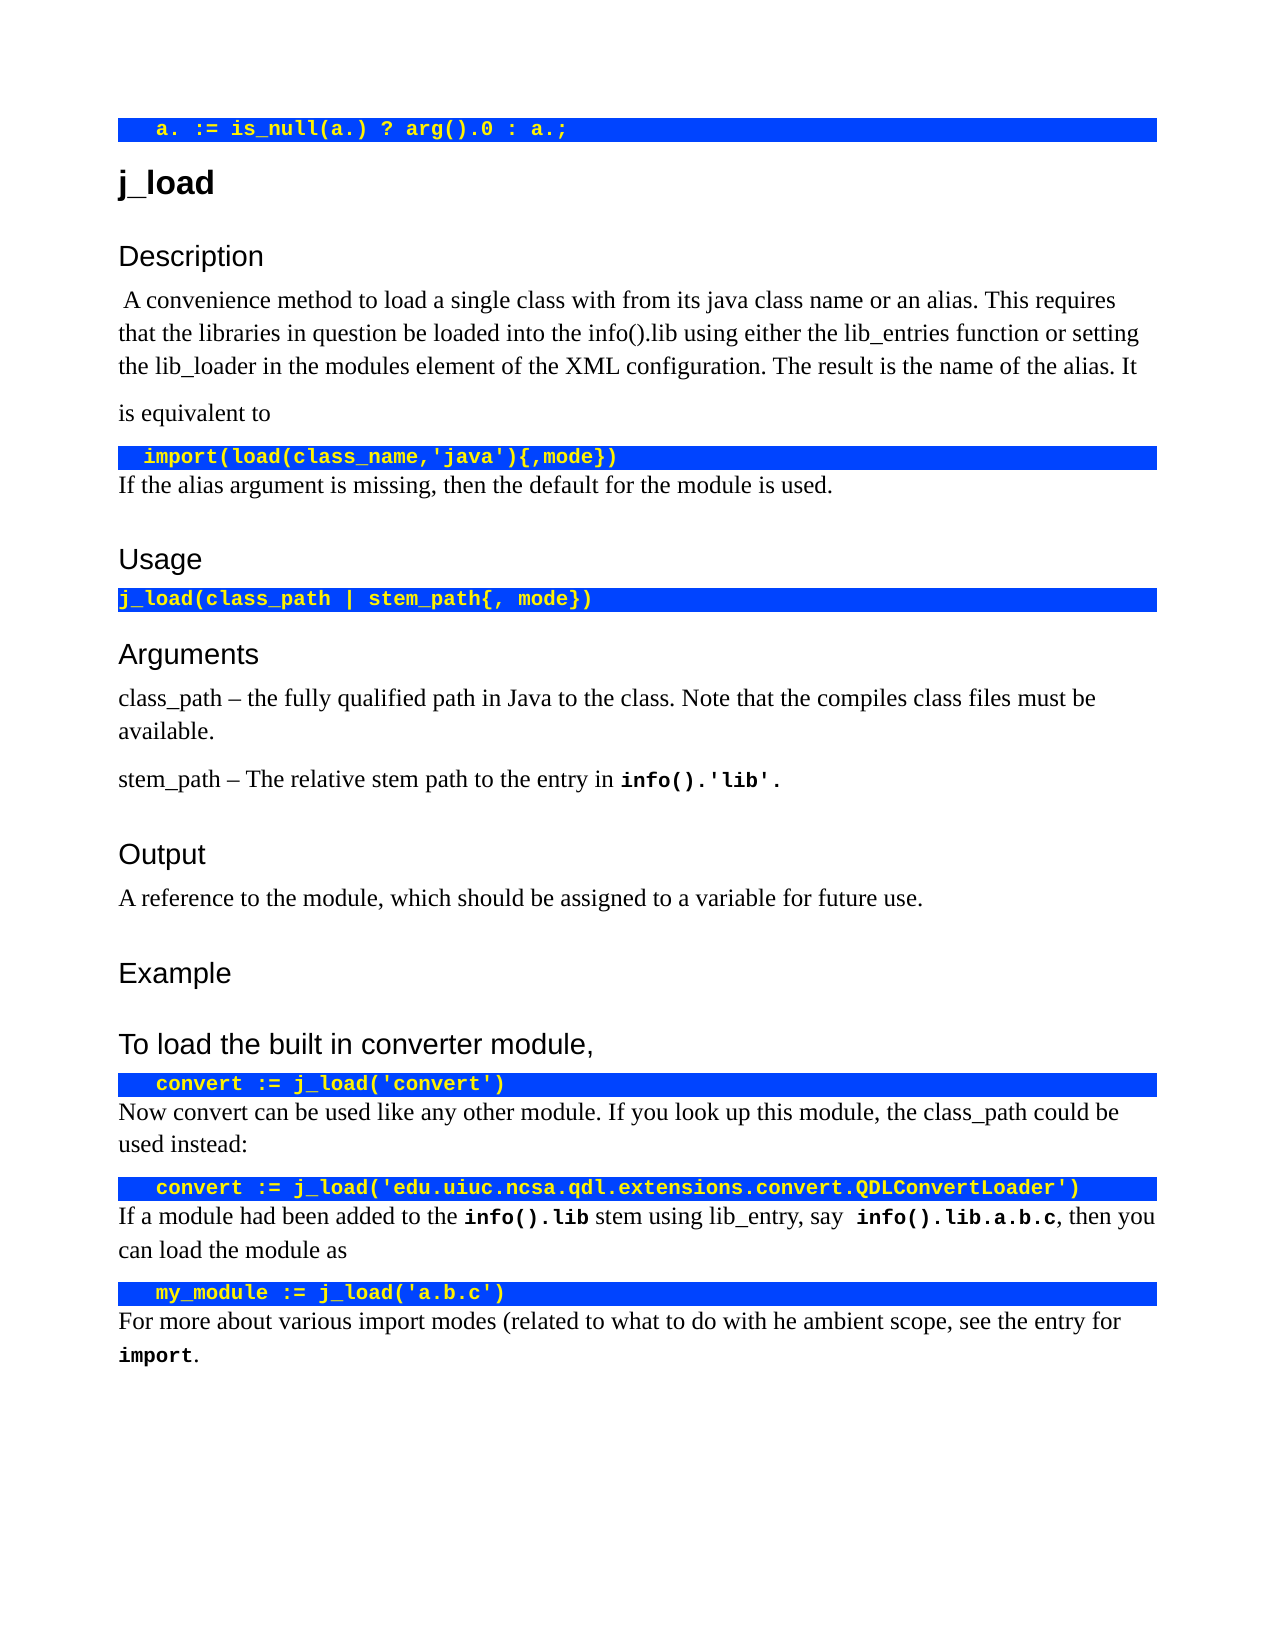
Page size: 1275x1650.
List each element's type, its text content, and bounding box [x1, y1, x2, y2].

text If the alias argument is missing, then the default for the module is used. [118, 470, 1157, 498]
subtitle Arguments [118, 637, 1157, 671]
subtitle To load the built in converter module, [118, 1027, 1157, 1060]
text convert := j_load('edu.uiuc.ncsa.qdl.extensions.convert.QDLConvertLoader') [118, 1177, 1157, 1201]
text Now convert can be used like any other module. If you look up this module, the class_path could be used instead: [118, 1097, 1157, 1158]
subtitle j_load [118, 163, 1157, 201]
text is equivalent to [118, 398, 1157, 427]
subtitle Output [118, 837, 1157, 871]
text A convenience method to load a single class with from its java class name or an alias. This requires that the libraries in question be loaded into the info().lib using either the lib_entries function or setting the lib_loader in the modules element of the XML configuration. The result is the name of the alias. It [118, 285, 1157, 379]
text import(load(class_name,'java'){,mode}) [118, 446, 1157, 470]
subtitle Usage [118, 542, 1157, 576]
text If a module had been added to the info().lib stem using lib_entry, say info().lib.a.b.c, then you can load the module as [118, 1201, 1157, 1263]
subtitle Description [118, 239, 1157, 272]
text my_module := j_load('a.b.c') [118, 1282, 1157, 1306]
text class_path – the fully qualified path in Java to the class. Note that the compiles class files must be available. [118, 683, 1157, 745]
text j_load(class_path | stem_path{, mode}) [118, 588, 1157, 612]
text stem_path – The relative stem path to the entry in info().'lib'. [118, 764, 1157, 793]
text A reference to the module, which should be assigned to a variable for future use. [118, 883, 1157, 912]
text a. := is_null(a.) ? arg().0 : a.; [118, 118, 1157, 142]
text For more about various import modes (related to what to do with he ambient scope, see the entry for import. [118, 1306, 1157, 1368]
subtitle Example [118, 956, 1157, 989]
text convert := j_load('convert') [118, 1073, 1157, 1097]
